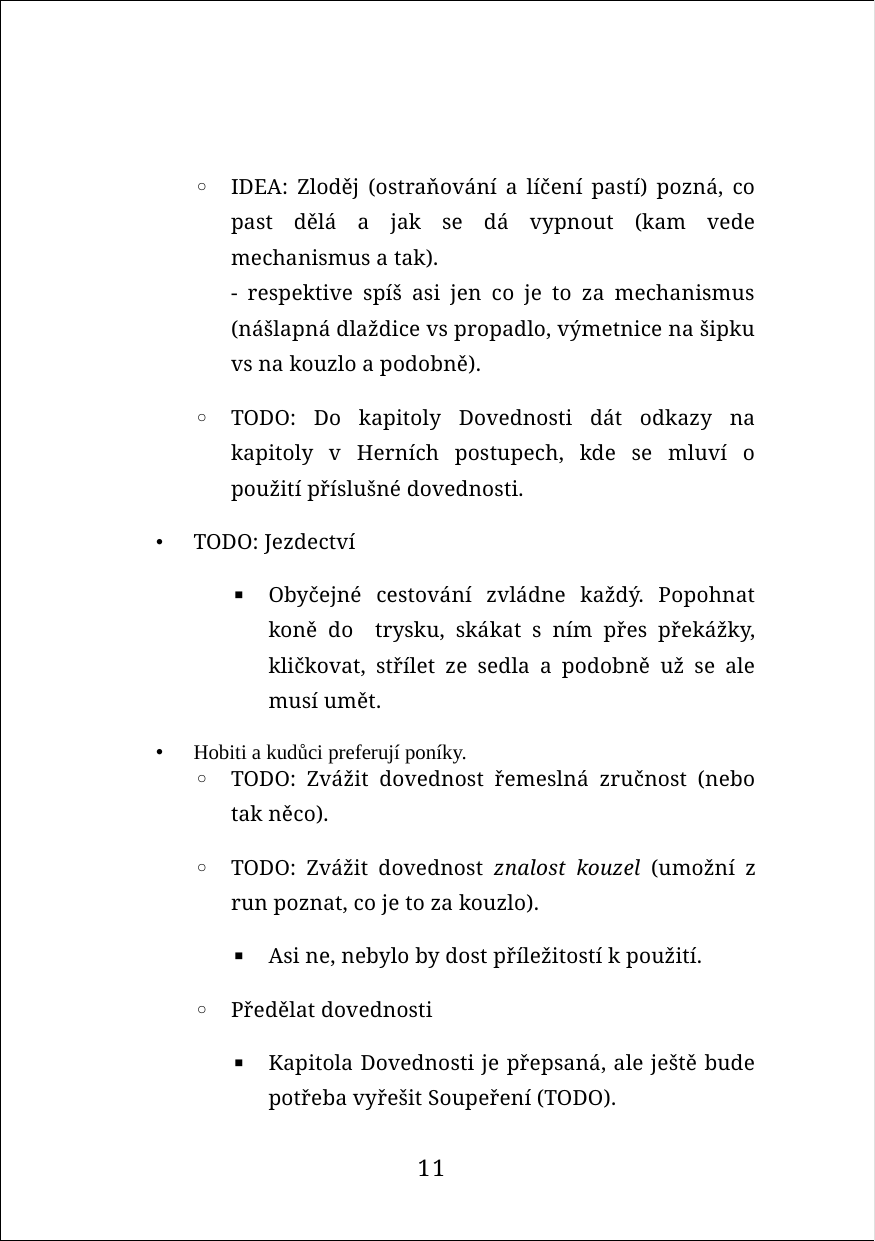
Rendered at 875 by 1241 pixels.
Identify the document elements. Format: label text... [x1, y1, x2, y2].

list TODO: Jezdectví [156, 527, 756, 555]
list TODO: Do kapitoly Dovednosti dát odkazy na kapitoly v Herních postupech, kde se mluví o použití příslušné dovednosti. [193, 403, 756, 502]
list IDEA: Zloděj (ostraňování a líčení pastí) pozná, co past dělá a jak se dá vypnout (kam vede mechanismus a tak). - respektive spíš asi jen co je to za mechanismus (nášlapná dlaždice vs propadlo, výmetnice na šipku vs na kouzlo a podobně). [193, 172, 756, 378]
list Asi ne, nebylo by dost příležitostí k použití. [231, 941, 756, 970]
list Předělat dovednosti [193, 995, 756, 1023]
list TODO: Zvážit dovednost řemeslná zručnost (nebo tak něco). [193, 764, 756, 828]
list Hobiti a kudůci preferují poníky. [156, 740, 756, 764]
list Obyčejné cestování zvládne každý. Popohnat koně do trysku, skákat s ním přes překážky, kličkovat, střílet ze sedla a podobně už se ale musí umět. [231, 580, 756, 715]
list Kapitola Dovednosti je přepsaná, ale ještě bude potřeba vyřešit Soupeření (TODO). [231, 1048, 756, 1112]
list TODO: Zvážit dovednost znalost kouzel (umožní z run poznat, co je to za kouzlo). [193, 853, 756, 917]
